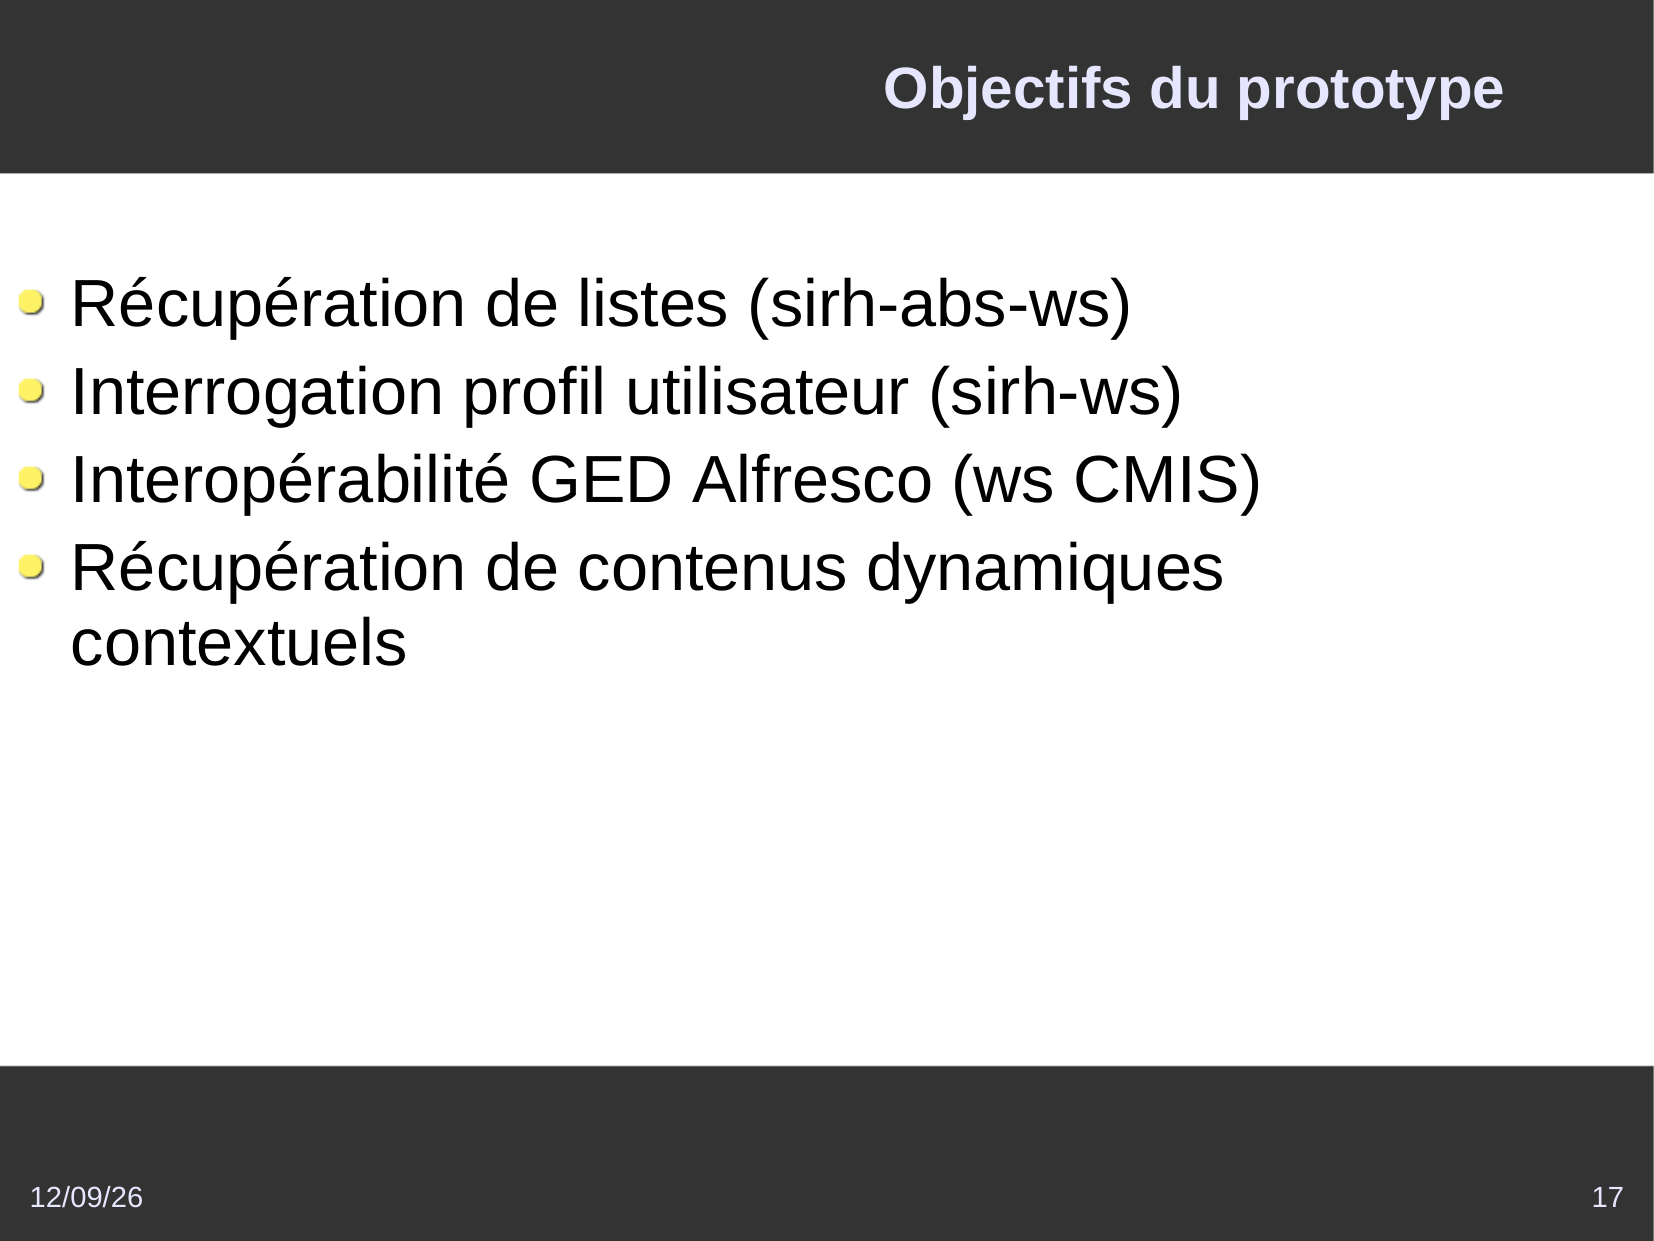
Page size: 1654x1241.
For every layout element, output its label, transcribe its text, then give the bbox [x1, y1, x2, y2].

title Objectifs du prototype [29, 0, 1506, 178]
list Récupération de listes (sirh-abs-ws) Interrogation profil utilisateur (sirh-ws) Interopérabilité GED Alfresco (ws CMIS) Récupération de contenus dynamiques contextuels [0, 265, 1477, 681]
picture [0, 0, 1654, 1241]
